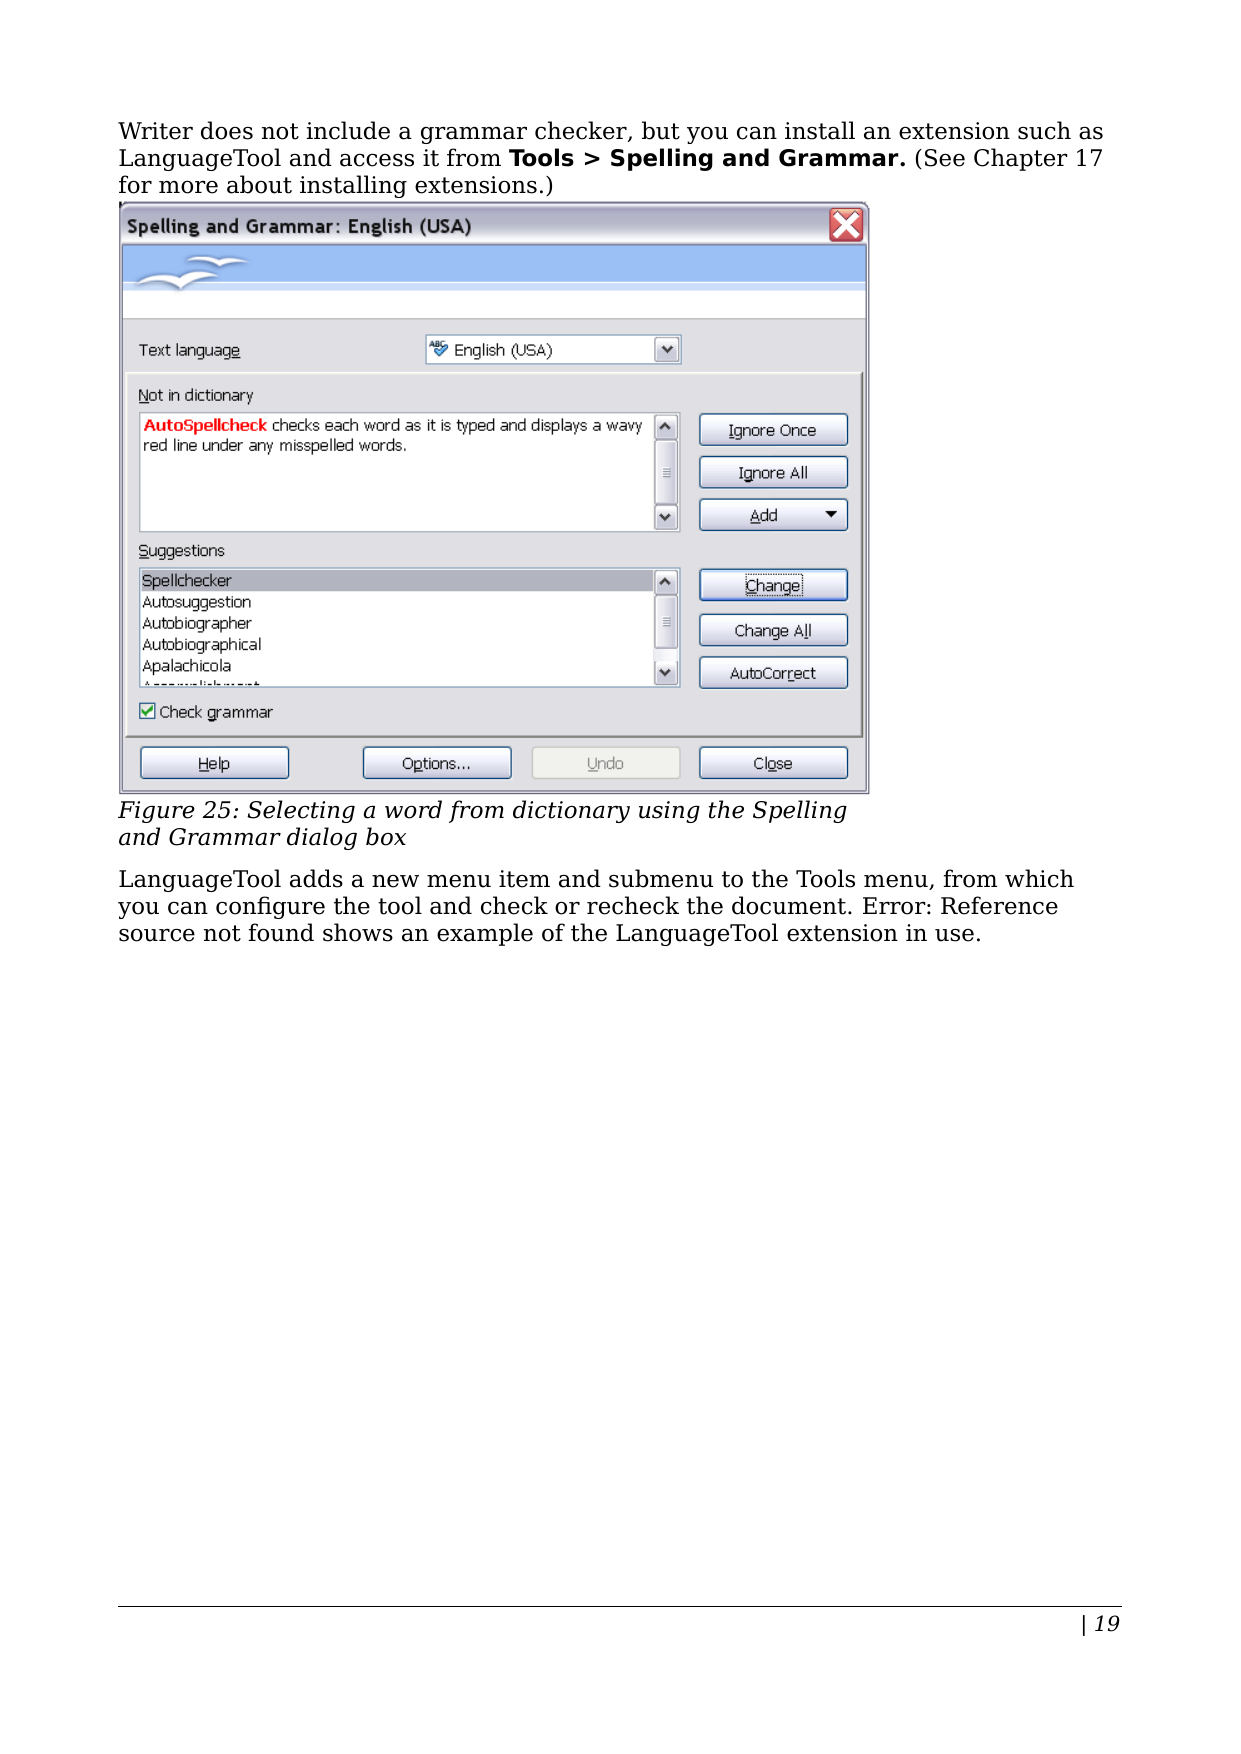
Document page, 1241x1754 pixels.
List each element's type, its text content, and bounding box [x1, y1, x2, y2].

text Figure 25: Selecting a word from dictionary using the Spelling and Grammar dialog box [118, 798, 872, 851]
picture [118, 198, 872, 798]
text Writer does not include a grammar checker, but you can install an extension such as LanguageTool and access it from Tools > Spelling and Grammar. (See Chapter 17 for more about installing extensions.) [118, 118, 1122, 198]
text LanguageTool adds a new menu item and submenu to the Tools menu, from which you can configure the tool and check or recheck the document. Error: Reference source not found shows an example of the LanguageTool extension in use. [118, 867, 1122, 947]
